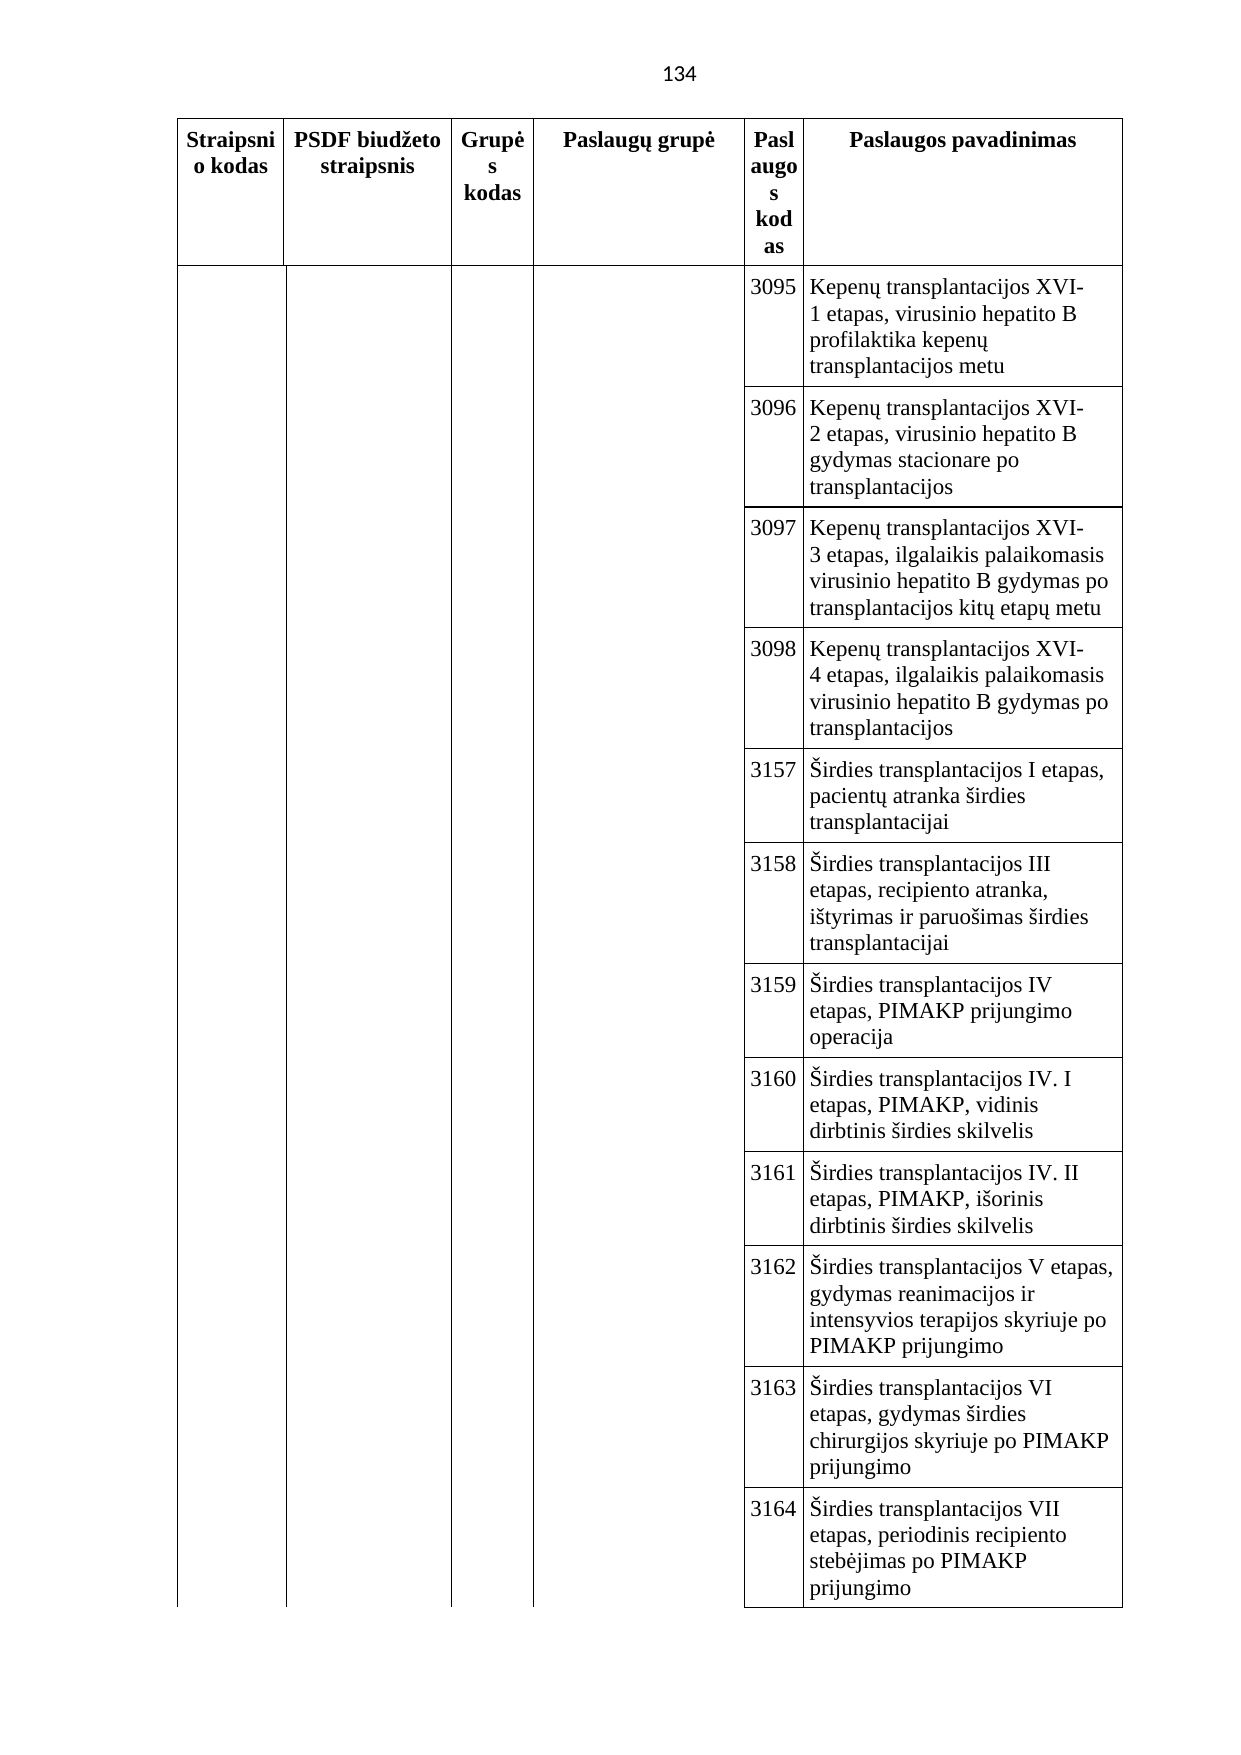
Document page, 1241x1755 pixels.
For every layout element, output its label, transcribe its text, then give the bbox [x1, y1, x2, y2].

table_cell [178, 1151, 286, 1245]
table_cell Širdies transplantacijos IV. II etapas, PIMAKP, išorinis dirbtinis širdies skilvelis [804, 1152, 1122, 1245]
table_cell [178, 1487, 286, 1607]
table_cell [534, 1151, 744, 1245]
table_cell [287, 1366, 451, 1487]
table_cell [178, 1366, 286, 1487]
table_cell [178, 1245, 286, 1366]
table_cell 3160 [745, 1058, 803, 1151]
table_cell Širdies transplantacijos III etapas, recipiento atranka, ištyrimas ir paruošimas širdies transplantacijai [804, 843, 1122, 962]
table_cell 3096 [745, 387, 803, 506]
table_cell [287, 1245, 451, 1366]
table_cell [178, 842, 286, 962]
table_cell [534, 1057, 744, 1151]
table_cell Kepenų transplantacijos XVI-2 etapas, virusinio hepatito B gydymas stacionare po transplantacijos [804, 387, 1122, 506]
table_header Paslaugos pavadinimas [804, 119, 1122, 265]
table_cell [287, 506, 451, 627]
table_cell [178, 386, 286, 506]
table_cell [452, 1487, 533, 1607]
table_cell [452, 1057, 533, 1151]
table_cell [178, 748, 286, 842]
table_cell 3158 [745, 843, 803, 962]
table_cell [534, 842, 744, 962]
table_cell [287, 1057, 451, 1151]
table_cell [452, 506, 533, 627]
table_cell [534, 386, 744, 506]
table_cell Širdies transplantacijos IV. I etapas, PIMAKP, vidinis dirbtinis širdies skilvelis [804, 1058, 1122, 1151]
table_cell Širdies transplantacijos VI etapas, gydymas širdies chirurgijos skyriuje po PIMAKP prijungimo [804, 1367, 1122, 1487]
table_cell [534, 627, 744, 748]
table_cell 3161 [745, 1152, 803, 1245]
table_cell [452, 748, 533, 842]
table_cell [287, 963, 451, 1057]
table_cell Širdies transplantacijos I etapas, pacientų atranka širdies transplantacijai [804, 749, 1122, 842]
table_cell [287, 627, 451, 748]
table_cell [534, 748, 744, 842]
table_header Straipsnio kodas [178, 119, 283, 265]
table_cell 3163 [745, 1367, 803, 1487]
table_cell 3159 [745, 964, 803, 1057]
table_cell [452, 627, 533, 748]
table_cell [452, 1366, 533, 1487]
table_cell Širdies transplantacijos IV etapas, PIMAKP prijungimo operacija [804, 964, 1122, 1057]
table_header Paslaugų grupė [534, 119, 744, 265]
table_cell Kepenų transplantacijos XVI-1 etapas, virusinio hepatito B profilaktika kepenų transplantacijos metu [804, 266, 1122, 386]
table_cell [534, 1366, 744, 1487]
table_cell [178, 1057, 286, 1151]
table_cell [287, 386, 451, 506]
table_cell [452, 266, 533, 386]
table_cell [534, 266, 744, 386]
table_cell [178, 963, 286, 1057]
table_cell [452, 1245, 533, 1366]
table_cell 3162 [745, 1246, 803, 1366]
table_cell [287, 266, 451, 386]
table_cell Kepenų transplantacijos XVI-3 etapas, ilgalaikis palaikomasis virusinio hepatito B gydymas po transplantacijos kitų etapų metu [804, 508, 1122, 627]
table_cell [287, 748, 451, 842]
table_cell [178, 506, 286, 627]
table_cell 3157 [745, 749, 803, 842]
table_cell [534, 506, 744, 627]
table_cell 3097 [745, 508, 803, 627]
table_cell Širdies transplantacijos VII etapas, periodinis recipiento stebėjimas po PIMAKP prijungimo [804, 1488, 1122, 1607]
table_cell [178, 627, 286, 748]
table_cell [452, 842, 533, 962]
table_cell 3095 [745, 266, 803, 386]
table_cell [287, 1151, 451, 1245]
table_header Paslaugos kodas [745, 119, 803, 265]
table_cell 3164 [745, 1488, 803, 1607]
table_cell [452, 386, 533, 506]
table_header Grupės kodas [452, 119, 533, 265]
table_cell [534, 1487, 744, 1607]
table_cell [534, 963, 744, 1057]
table_cell Širdies transplantacijos V etapas, gydymas reanimacijos ir intensyvios terapijos skyriuje po PIMAKP prijungimo [804, 1246, 1122, 1366]
table_header PSDF biudžeto straipsnis [284, 119, 451, 265]
table_cell [452, 963, 533, 1057]
table_cell [534, 1245, 744, 1366]
table_cell [287, 842, 451, 962]
table_cell 3098 [745, 628, 803, 748]
table_cell Kepenų transplantacijos XVI-4 etapas, ilgalaikis palaikomasis virusinio hepatito B gydymas po transplantacijos [804, 628, 1122, 748]
table_cell [452, 1151, 533, 1245]
table_cell [178, 266, 286, 386]
table_cell [287, 1487, 451, 1607]
